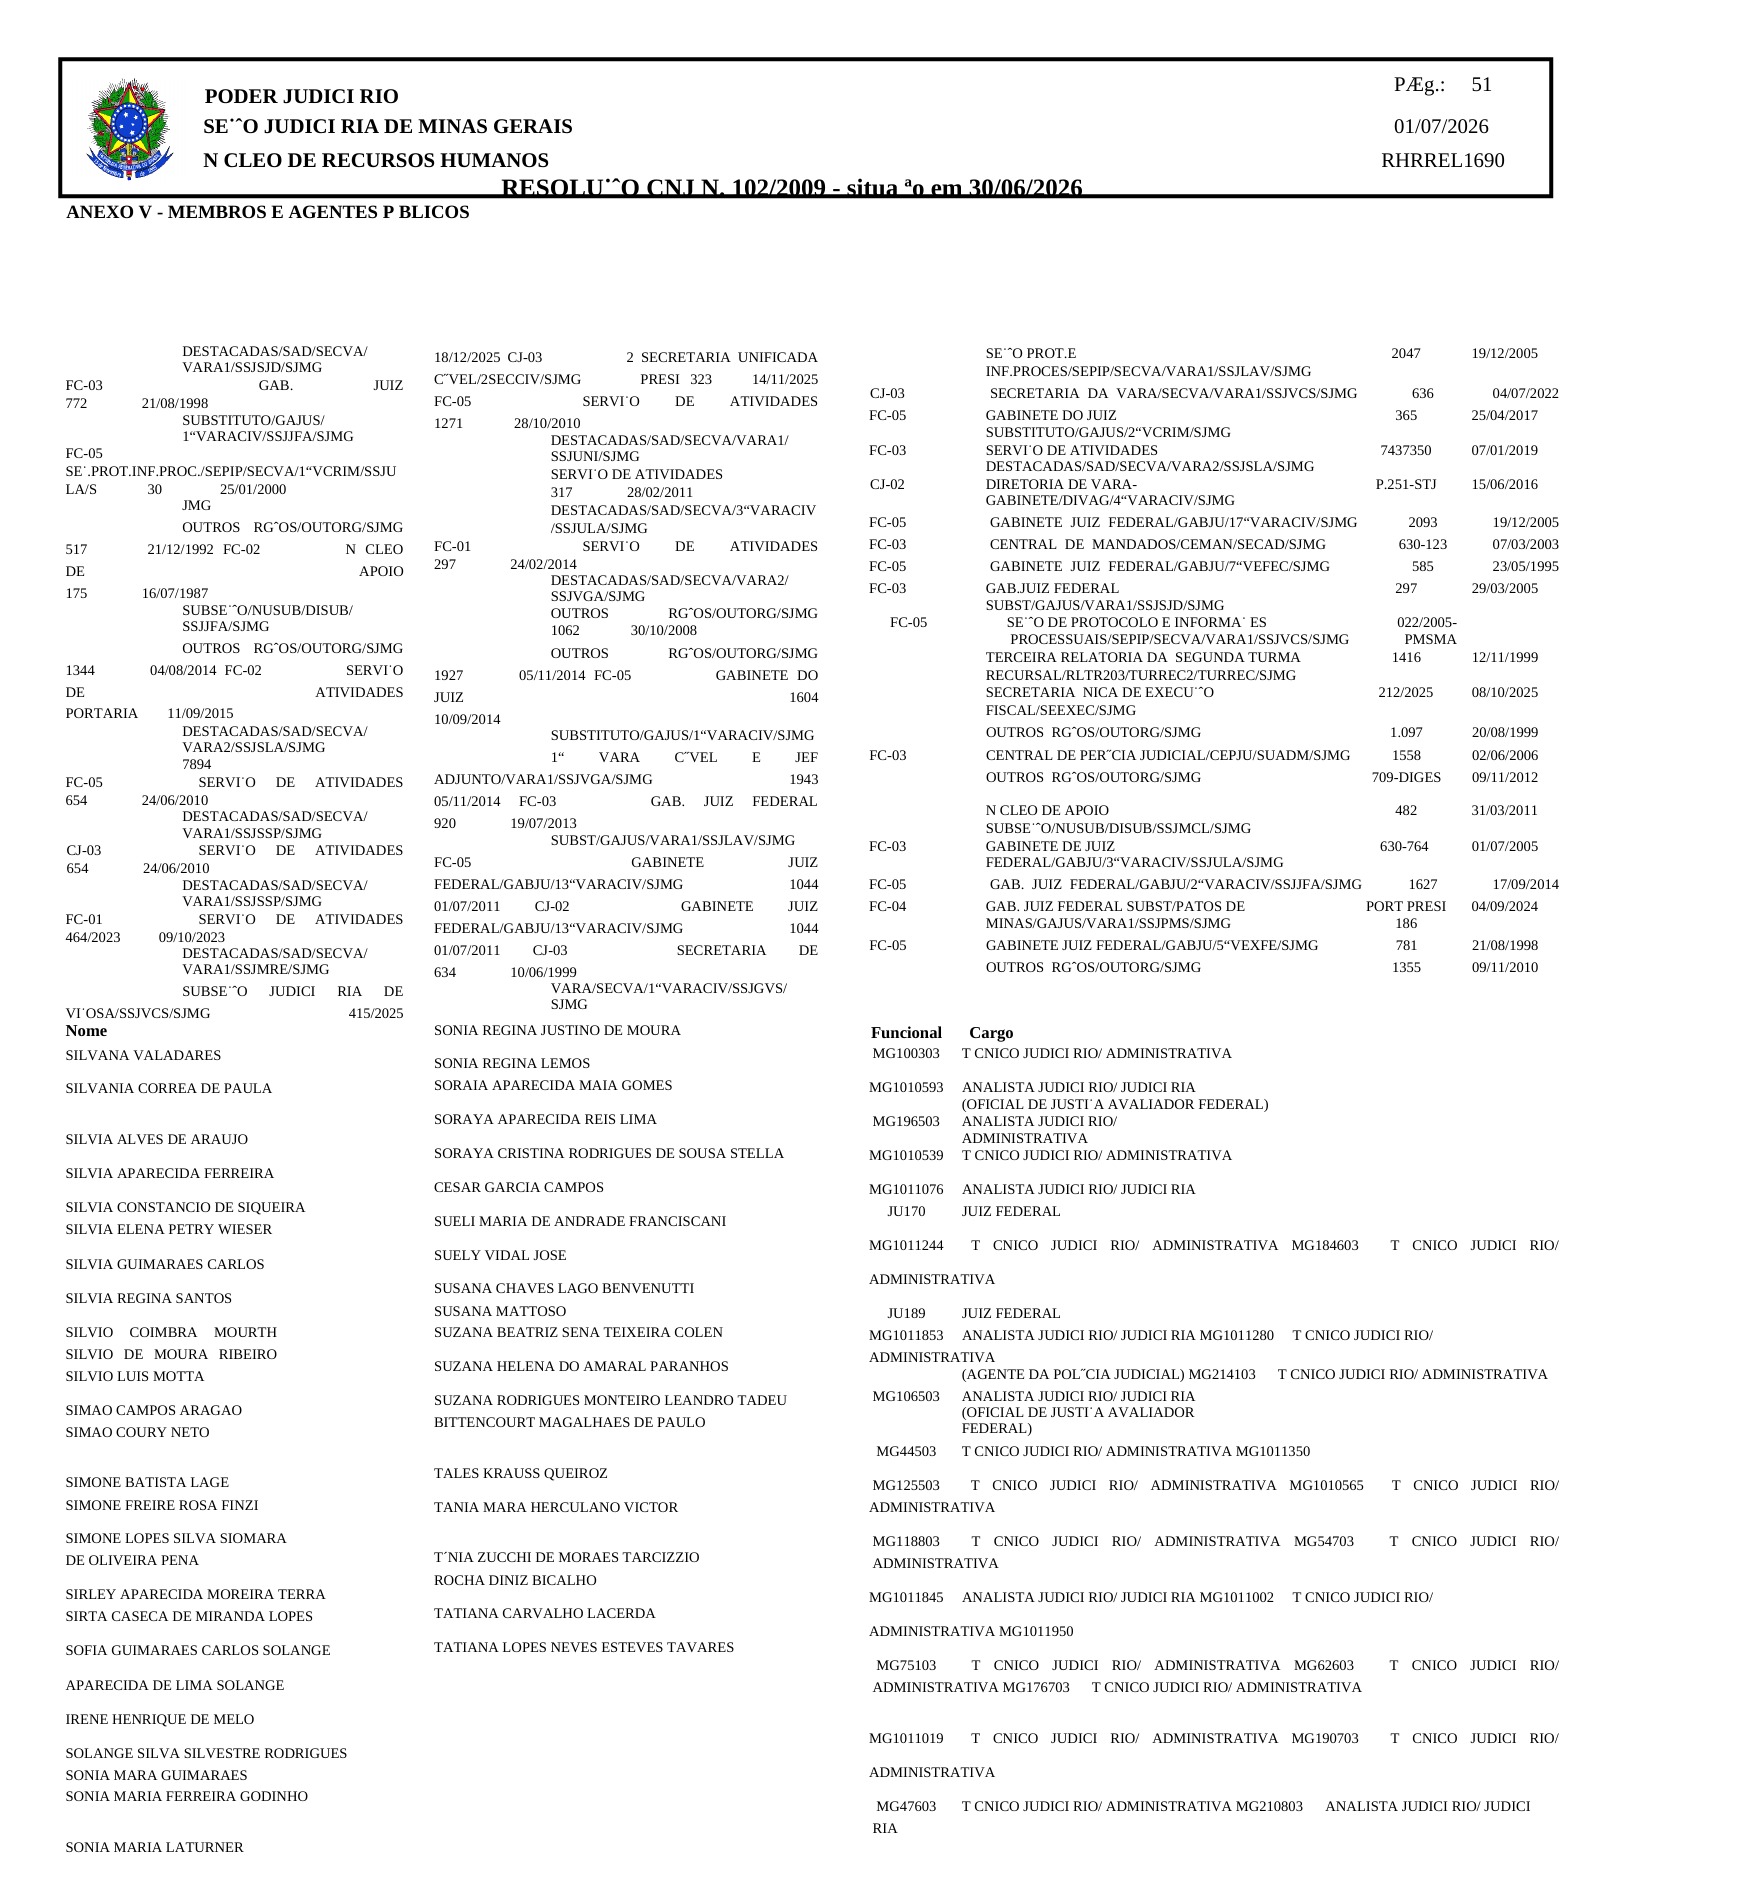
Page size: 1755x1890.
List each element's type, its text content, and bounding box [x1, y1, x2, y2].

text SILVIA ALVES DE ARAUJO SILVIA APARECIDA FERREIRA [65, 1114, 295, 1182]
text SORAYA CRISTINA RODRIGUES DE SOUSA STELLA CESAR GARCIA CAMPOS [434, 1127, 786, 1196]
text SUZANA BEATRIZ SENA TEIXEIRA COLEN [434, 1325, 818, 1341]
text FC-03 GAB. JUIZ 772 21/08/1998 [65, 376, 403, 412]
text SILVIA GUIMARAES CARLOS SILVIA REGINA SANTOS [65, 1238, 286, 1306]
text SUBSE˙ˆO JUDICI RIA DE VI˙OSA/SSJVCS/SJMG 415/2025 [65, 978, 403, 1022]
text SUELI MARIA DE ANDRADE FRANCISCANI [434, 1213, 818, 1229]
text FC-01 SERVI˙O DE ATIVIDADES 297 24/02/2014 [434, 537, 818, 572]
text SIMAO CAMPOS ARAGAO SIMAO COURY NETO [65, 1396, 263, 1440]
text FC-01 SERVI˙O DE ATIVIDADES 464/2023 09/10/2023 [65, 909, 403, 945]
text OUTROS RGˆOS/OUTORG/SJMG 517 21/12/1992 FC-02 N CLEO DE APOIO 175 16/07/1987 [65, 514, 403, 602]
text SUBST/GAJUS/VARA1/SSJSJD/SJMG [986, 597, 1559, 613]
text SE˙ˆO PROT.E 2047 19/12/2005 INF.PROCES/SEPIP/SECVA/VARA1/SSJLAV/SJMG [986, 344, 1559, 379]
text SUZANA HELENA DO AMARAL PARANHOS [434, 1358, 818, 1374]
text ADMINISTRATIVA [962, 1130, 1559, 1146]
text MG1011853 ANALISTA JUDICI RIO/ JUDICI RIA MG1011280 T CNICO JUDICI RIO/ ADMINISTRATIVA [869, 1321, 1559, 1365]
text SOFIA GUIMARAES CARLOS SOLANGE APARECIDA DE LIMA SOLANGE IRENE HENRIQUE DE MELO [65, 1625, 331, 1727]
text MG1010539 T CNICO JUDICI RIO/ ADMINISTRATIVA [869, 1147, 1559, 1163]
text SUBSTITUTO/GAJUS/2“VCRIM/SJMG [986, 424, 1559, 440]
text DESTACADAS/SAD/SECVA/VARA2/SSJSLA/SJMG 7894 [182, 722, 403, 773]
text (OFICIAL DE JUSTI˙A AVALIADOR [962, 1404, 1559, 1420]
text SECRETARIA NICA DE EXECU˙ˆO 212/2025 08/10/2025 FISCAL/SEEXEC/SJMG [986, 683, 1559, 719]
text OUTROS RGˆOS/OUTORG/SJMG 1344 04/08/2014 FC-02 SERVI˙O DE ATIVIDADES PORTARIA 11/09/2015 [65, 634, 403, 722]
text TATIANA CARVALHO LACERDA [434, 1606, 818, 1622]
text VARA/SECVA/1“VARACIV/SSJGVS/SJMG [551, 981, 818, 1013]
text SONIA MARIA FERREIRA GODINHO [65, 1789, 411, 1805]
text SIMONE LOPES SILVA SIOMARA DE OLIVEIRA PENA [65, 1525, 287, 1569]
text TALES KRAUSS QUEIROZ [434, 1465, 818, 1481]
text DESTACADAS/SAD/SECVA/VARA1/SSJUNI/SJMG [551, 432, 818, 464]
text MG1011019 T CNICO JUDICI RIO/ ADMINISTRATIVA MG190703 T CNICO JUDICI RIO/ ADMINISTRATIVA [869, 1712, 1559, 1781]
text SILVIA CONSTANCIO DE SIQUEIRA SILVIA ELENA PETRY WIESER [65, 1194, 326, 1238]
text FC-05 GABINETE JUIZ FEDERAL/GABJU/17“VARACIV/SJMG 2093 19/12/2005 FC-03 CENTRAL DE MANDADOS/CEMAN/SECAD/SJMG 630-123 07/03/2003 FC-05 GABINETE JUIZ FEDERAL/GABJU/7“VEFEC/SJMG 585 23/05/1995 FC-03 GAB.JUIZ FEDERAL 297 29/03/2005 [869, 508, 1559, 597]
text MG44503 T CNICO JUDICI RIO/ ADMINISTRATIVA MG1011350 [869, 1437, 1559, 1459]
text MINAS/GAJUS/VARA1/SSJPMS/SJMG 186 [986, 915, 1559, 931]
text MG1011244 T CNICO JUDICI RIO/ ADMINISTRATIVA MG184603 T CNICO JUDICI RIO/ ADMINISTRATIVA [869, 1219, 1559, 1287]
text MG1011845 ANALISTA JUDICI RIO/ JUDICI RIA MG1011002 T CNICO JUDICI RIO/ ADMINISTRATIVA MG1011950 [869, 1571, 1559, 1640]
text FC-05 SE˙ˆO DE PROTOCOLO E INFORMA˙ ES 022/2005- PROCESSUAIS/SEPIP/SECVA/VARA1/SSJVCS/SJMG PMSMA [869, 613, 1457, 647]
text SIMONE BATISTA LAGE SIMONE FREIRE ROSA FINZI [65, 1469, 279, 1513]
text CJ-02 DIRETORIA DE VARA- P.251-STJ 15/06/2016 [870, 474, 1559, 492]
text SUBSTITUTO/GAJUS/1“VARACIV/SJMG [551, 728, 818, 744]
text (AGENTE DA POL˝CIA JUDICIAL) MG214103 T CNICO JUDICI RIO/ ADMINISTRATIVA [872, 1365, 1559, 1382]
text SORAIA APARECIDA MAIA GOMES [434, 1077, 818, 1093]
text JU170 JUIZ FEDERAL [887, 1202, 1559, 1219]
text DESTACADAS/SAD/SECVA/VARA1/SSJMRE/SJMG [182, 945, 403, 978]
text FC-03 GABINETE DE JUIZ 630-764 01/07/2005 [869, 837, 1559, 855]
text DESTACADAS/SAD/SECVA/VARA2/SSJVGA/SJMG [551, 572, 818, 605]
text MG75103 T CNICO JUDICI RIO/ ADMINISTRATIVA MG62603 T CNICO JUDICI RIO/ ADMINISTRATIVA MG176703 T CNICO JUDICI RIO/ ADMINISTRATIVA [872, 1652, 1559, 1696]
text DESTACADAS/SAD/SECVA/VARA2/SSJSLA/SJMG [986, 458, 1559, 474]
text MG125503 T CNICO JUDICI RIO/ ADMINISTRATIVA MG1010565 T CNICO JUDICI RIO/ ADMINISTRATIVA [869, 1471, 1559, 1515]
text MG118803 T CNICO JUDICI RIO/ ADMINISTRATIVA MG54703 T CNICO JUDICI RIO/ ADMINISTRATIVA [872, 1527, 1559, 1571]
text SONIA REGINA LEMOS [434, 1056, 818, 1072]
text TERCEIRA RELATORIA DA SEGUNDA TURMA 1416 12/11/1999 RECURSAL/RLTR203/TURREC2/TURREC/SJMG [986, 647, 1559, 683]
text MG100303 T CNICO JUDICI RIO/ ADMINISTRATIVA [872, 1046, 1559, 1062]
text 1“ VARA C˝VEL E JEF ADJUNTO/VARA1/SSJVGA/SJMG 1943 05/11/2014 FC-03 GAB. JUIZ FEDERAL 920 19/07/2013 [434, 744, 818, 832]
text FC-05 GAB. JUIZ FEDERAL/GABJU/2“VARACIV/SSJJFA/SJMG 1627 17/09/2014 FC-04 GAB. JUIZ FEDERAL SUBST/PATOS DE PORT PRESI 04/09/2024 [869, 871, 1559, 915]
text FC-05 SE˙.PROT.INF.PROC./SEPIP/SECVA/1“VCRIM/SSJULA/S 30 25/01/2000 [65, 444, 403, 498]
text MG1010593 ANALISTA JUDICI RIO/ JUDICI RIA [869, 1079, 1559, 1096]
text SIRLEY APARECIDA MOREIRA TERRA SIRTA CASECA DE MIRANDA LOPES [65, 1581, 347, 1625]
text 18/12/2025 CJ-03 2 SECRETARIA UNIFICADA C˝VEL/2SECCIV/SJMG PRESI 323 14/11/2025 FC-05 SERVI˙O DE ATIVIDADES 1271 28/10/2010 [434, 344, 818, 432]
text CJ-03 SECRETARIA DA VARA/SECVA/VARA1/SSJVCS/SJMG 636 04/07/2022 FC-05 GABINETE DO JUIZ 365 25/04/2017 [869, 380, 1559, 424]
text SILVIO COIMBRA MOURTH SILVIO DE MOURA RIBEIRO SILVIO LUIS MOTTA [65, 1318, 277, 1384]
text TANIA MARA HERCULANO VICTOR [434, 1499, 818, 1515]
text CJ-03 SERVI˙O DE ATIVIDADES 654 24/06/2010 [66, 841, 403, 877]
text SERVI˙O DE ATIVIDADES 317 28/02/2011 DESTACADAS/SAD/SECVA/3“VARACIV/SSJULA/SJMG [551, 464, 818, 537]
text TATIANA LOPES NEVES ESTEVES TAVARES [434, 1639, 818, 1656]
text MG1011076 ANALISTA JUDICI RIO/ JUDICI RIA [869, 1181, 1559, 1197]
text SUZANA RODRIGUES MONTEIRO LEANDRO TADEU BITTENCOURT MAGALHAES DE PAULO [434, 1386, 818, 1431]
text OUTROS RGˆOS/OUTORG/SJMG 1.097 20/08/1999 FC-03 CENTRAL DE PER˝CIA JUDICIAL/CEPJU/SUADM/SJMG 1558 02/06/2006 OUTROS RGˆOS/OUTORG/SJMG 709-DIGES 09/11/2012 [869, 719, 1538, 785]
text SUBST/GAJUS/VARA1/SSJLAV/SJMG [551, 832, 818, 848]
text SORAYA APARECIDA REIS LIMA [434, 1111, 818, 1127]
text MG196503 ANALISTA JUDICI RIO/ [872, 1113, 1559, 1130]
text Nome [65, 1022, 411, 1040]
text GABINETE/DIVAG/4“VARACIV/SJMG [986, 492, 1559, 508]
text SILVANA VALADARES [65, 1047, 411, 1063]
text FEDERAL/GABJU/3“VARACIV/SSJULA/SJMG [986, 855, 1559, 871]
text MG47603 T CNICO JUDICI RIO/ ADMINISTRATIVA MG210803 ANALISTA JUDICI RIO/ JUDICI RIA [872, 1792, 1559, 1836]
text FEDERAL) [962, 1421, 1559, 1437]
text SONIA REGINA JUSTINO DE MOURA [434, 1022, 818, 1038]
text FC-05 GABINETE JUIZ FEDERAL/GABJU/5“VEXFE/SJMG 781 21/08/1998 OUTROS RGˆOS/OUTORG/SJMG 1355 09/11/2010 [869, 932, 1538, 976]
text MG106503 ANALISTA JUDICI RIO/ JUDICI RIA [872, 1388, 1559, 1404]
text DESTACADAS/SAD/SECVA/VARA1/SSJSJD/SJMG [182, 344, 403, 376]
picture [54, 53, 1557, 201]
text SUSANA CHAVES LAGO BENVENUTTI SUSANA MATTOSO [434, 1275, 754, 1319]
text OUTROS RGˆOS/OUTORG/SJMG 1927 05/11/2014 FC-05 GABINETE DO JUIZ 1604 10/09/2014 [434, 639, 818, 727]
text SOLANGE SILVA SILVESTRE RODRIGUES SONIA MARA GUIMARAES [65, 1739, 369, 1783]
text DESTACADAS/SAD/SECVA/VARA1/SSJSSP/SJMG [182, 877, 403, 909]
text FC-05 SERVI˙O DE ATIVIDADES 654 24/06/2010 [65, 773, 403, 808]
text JU189 JUIZ FEDERAL [887, 1305, 1559, 1321]
text FC-03 SERVI˙O DE ATIVIDADES 7437350 07/01/2019 [869, 440, 1559, 458]
text SILVANIA CORREA DE PAULA [65, 1081, 411, 1097]
text SUBSE˙ˆO/NUSUB/DISUB/SSJJFA/SJMG [182, 602, 403, 634]
text N CLEO DE APOIO 482 31/03/2011 SUBSE˙ˆO/NUSUB/DISUB/SSJMCL/SJMG [986, 801, 1559, 837]
text FC-05 GABINETE JUIZ FEDERAL/GABJU/13“VARACIV/SJMG 1044 01/07/2011 CJ-02 GABINETE JUIZ FEDERAL/GABJU/13“VARACIV/SJMG 1044 01/07/2011 CJ-03 SECRETARIA DE 634 10/06/1999 [434, 848, 818, 980]
text OUTROS RGˆOS/OUTORG/SJMG 1062 30/10/2008 [551, 605, 818, 639]
text T´NIA ZUCCHI DE MORAES TARCIZZIO ROCHA DINIZ BICALHO [434, 1544, 737, 1588]
text SONIA MARIA LATURNER [65, 1840, 411, 1856]
text Funcional Cargo [871, 1022, 1559, 1042]
text (OFICIAL DE JUSTI˙A AVALIADOR FEDERAL) [962, 1096, 1521, 1113]
text JMG [182, 498, 403, 514]
text SUELY VIDAL JOSE [434, 1247, 818, 1263]
text DESTACADAS/SAD/SECVA/VARA1/SSJSSP/SJMG [182, 809, 403, 841]
text SUBSTITUTO/GAJUS/1“VARACIV/SSJJFA/SJMG [182, 412, 403, 444]
